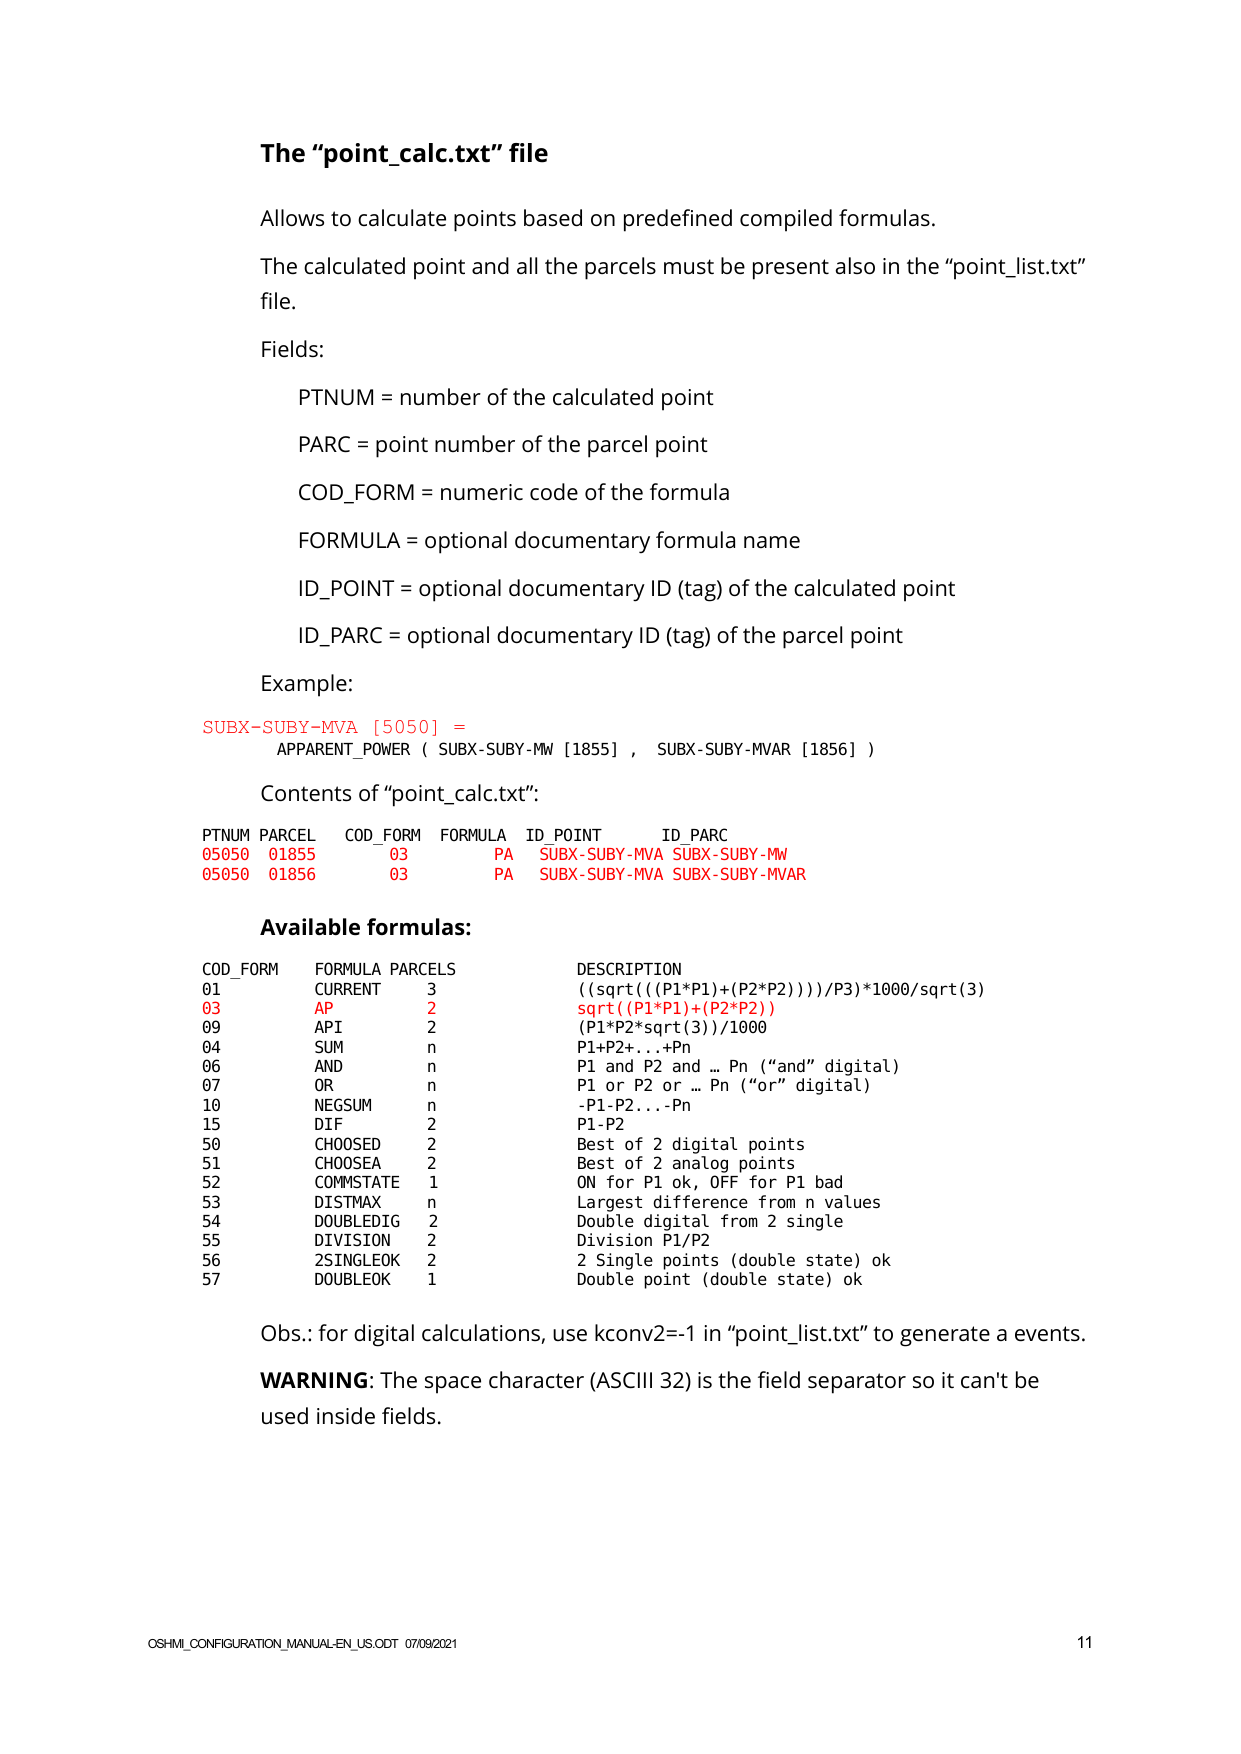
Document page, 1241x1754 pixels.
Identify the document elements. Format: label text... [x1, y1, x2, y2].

text 54 DOUBLEDIG 2 Double digital from 2 single [202, 1212, 1093, 1231]
text 09 API 2 (P1*P2*sqrt(3))/1000 [202, 1018, 1093, 1037]
text APPARENT_POWER ( SUBX-SUBY-MW [1855] , SUBX-SUBY-MVAR [1856] ) [202, 739, 1093, 759]
text Example: [260, 668, 1093, 698]
text 50 CHOOSED 2 Best of 2 digital points [202, 1134, 1093, 1154]
text 07 OR n P1 or P2 or … Pn (“or” digital) [202, 1076, 1093, 1096]
text FORMULA = optional documentary formula name [298, 525, 1093, 555]
text 52 COMMSTATE 1 ON for P1 ok, OFF for P1 bad [202, 1173, 1093, 1192]
text 04 SUM n P1+P2+...+Pn [202, 1037, 1093, 1057]
text 05050 01855 03 PA SUBX-SUBY-MVA SUBX-SUBY-MW [202, 845, 1093, 864]
text Fields: [260, 334, 1093, 364]
text ID_POINT = optional documentary ID (tag) of the calculated point [298, 573, 1093, 602]
text 53 DISTMAX n Largest difference from n values [202, 1192, 1093, 1212]
text COD_FORM = numeric code of the formula [298, 477, 1093, 507]
text 55 DIVISION 2 Division P1/P2 [202, 1231, 1093, 1251]
text 56 2SINGLEOK 2 2 Single points (double state) ok [202, 1251, 1093, 1270]
text WARNING: The space character (ASCIII 32) is the field separator so it can't be used inside fields. [260, 1365, 1093, 1431]
text 51 CHOOSEA 2 Best of 2 analog points [202, 1154, 1093, 1173]
text 01 CURRENT 3 ((sqrt(((P1*P1)+(P2*P2))))/P3)*1000/sqrt(3) [202, 979, 1093, 999]
text Contents of “point_calc.txt”: [260, 778, 1093, 808]
text COD_FORM FORMULA PARCELS DESCRIPTION [202, 960, 1093, 979]
text 05050 01856 03 PA SUBX-SUBY-MVA SUBX-SUBY-MVAR [202, 864, 1093, 884]
text 15 DIF 2 P1-P2 [202, 1115, 1093, 1134]
text 06 AND n P1 and P2 and … Pn (“and” digital) [202, 1057, 1093, 1076]
text Available formulas: [260, 912, 1093, 942]
text 03 AP 2 sqrt((P1*P1)+(P2*P2)) [202, 999, 1093, 1018]
text 57 DOUBLEOK 1 Double point (double state) ok [202, 1270, 1093, 1289]
text SUBX-SUBY-MVA [5050] = [202, 716, 1093, 739]
text ID_PARC = optional documentary ID (tag) of the parcel point [298, 620, 1093, 650]
text Obs.: for digital calculations, use kconv2=-1 in “point_list.txt” to generate a events. [260, 1318, 1093, 1347]
subtitle The “point_calc.txt” file [260, 136, 1093, 170]
text 10 NEGSUM n -P1-P2...-Pn [202, 1096, 1093, 1115]
text Allows to calculate points based on predefined compiled formulas. [260, 203, 1093, 233]
text PTNUM = number of the calculated point [298, 382, 1093, 412]
text PTNUM PARCEL COD_FORM FORMULA ID_POINT ID_PARC [202, 826, 1093, 845]
text PARC = point number of the parcel point [298, 429, 1093, 459]
text The calculated point and all the parcels must be present also in the “point_list.txt” file. [260, 251, 1093, 316]
